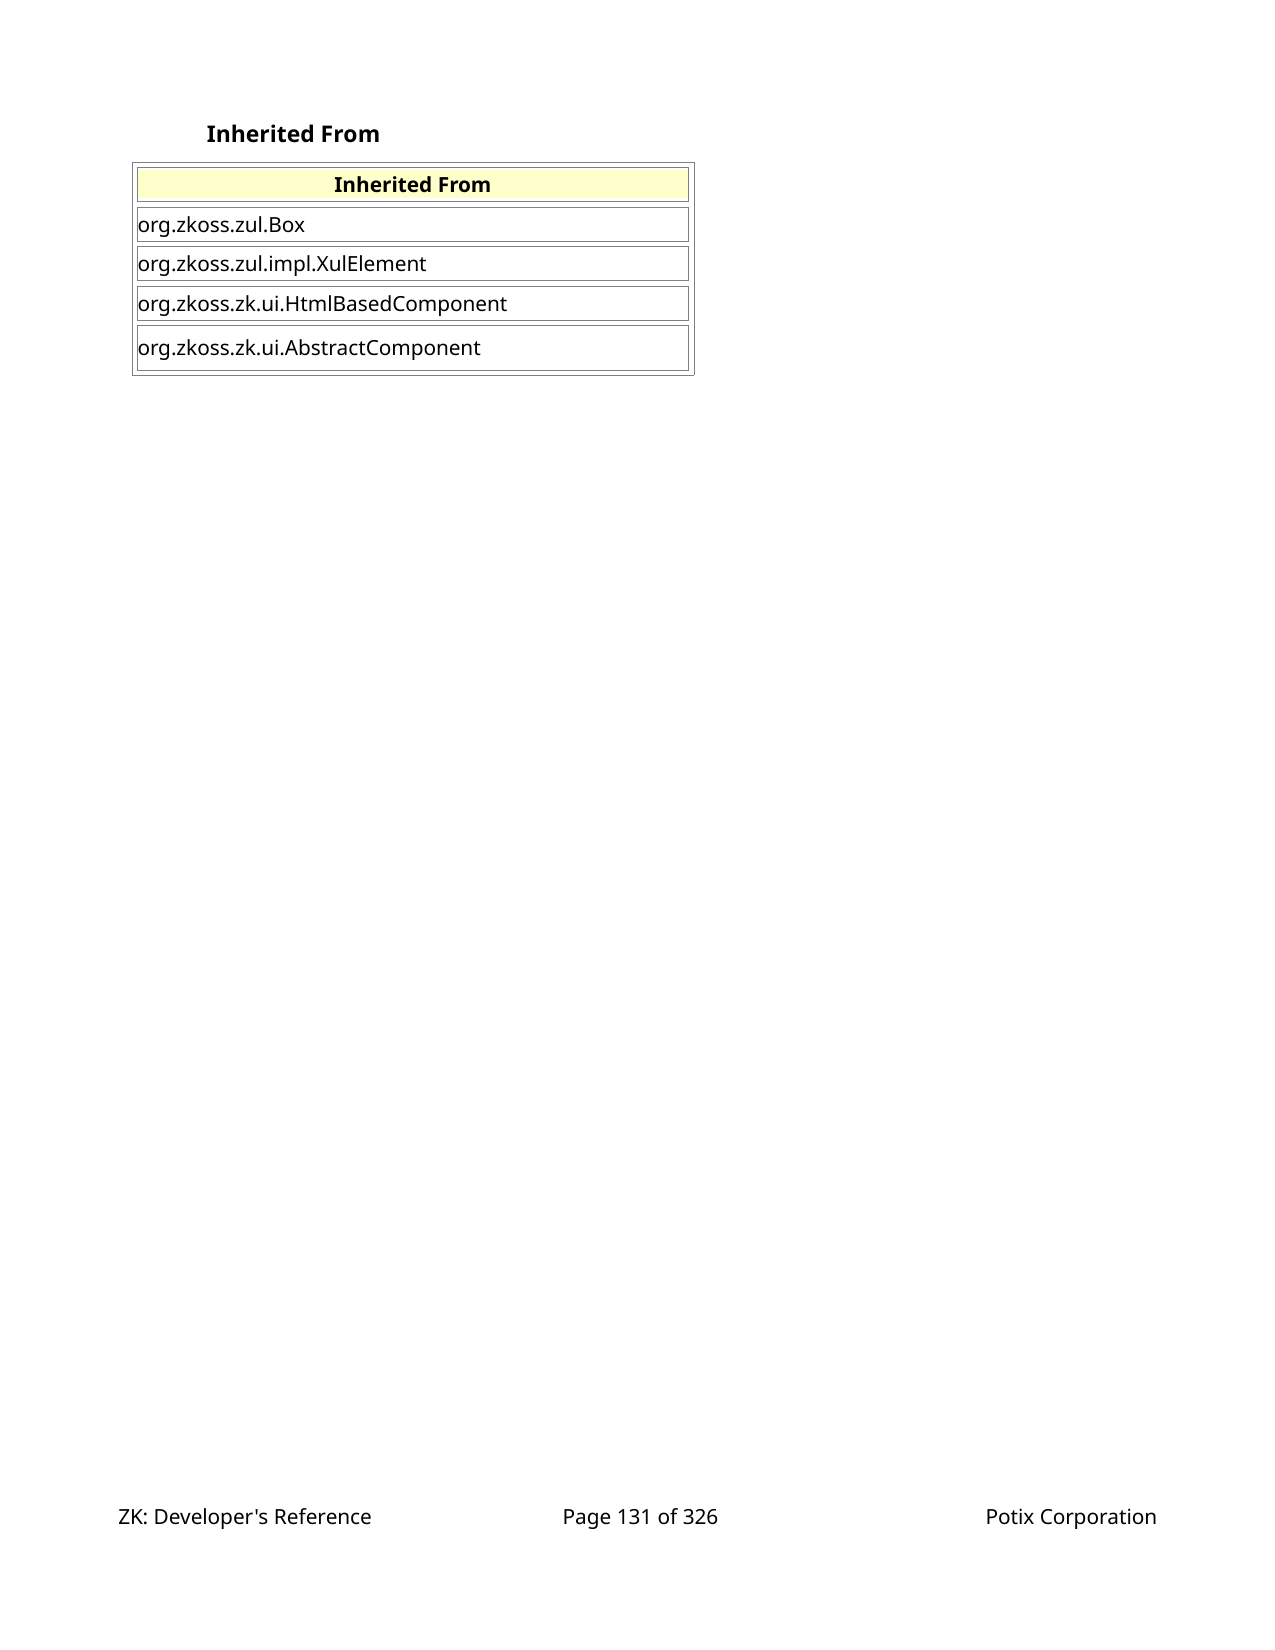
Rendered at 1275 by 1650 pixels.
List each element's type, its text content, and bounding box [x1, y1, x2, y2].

table_header Inherited From [134, 163, 691, 201]
table_cell org.zkoss.zk.ui.HtmlBasedComponent [134, 280, 691, 320]
table_cell org.zkoss.zk.ui.AbstractComponent [134, 320, 691, 369]
table_cell org.zkoss.zul.impl.XulElement [134, 241, 691, 280]
table_cell org.zkoss.zul.Box [134, 201, 691, 241]
subtitle Inherited From [207, 118, 1157, 149]
